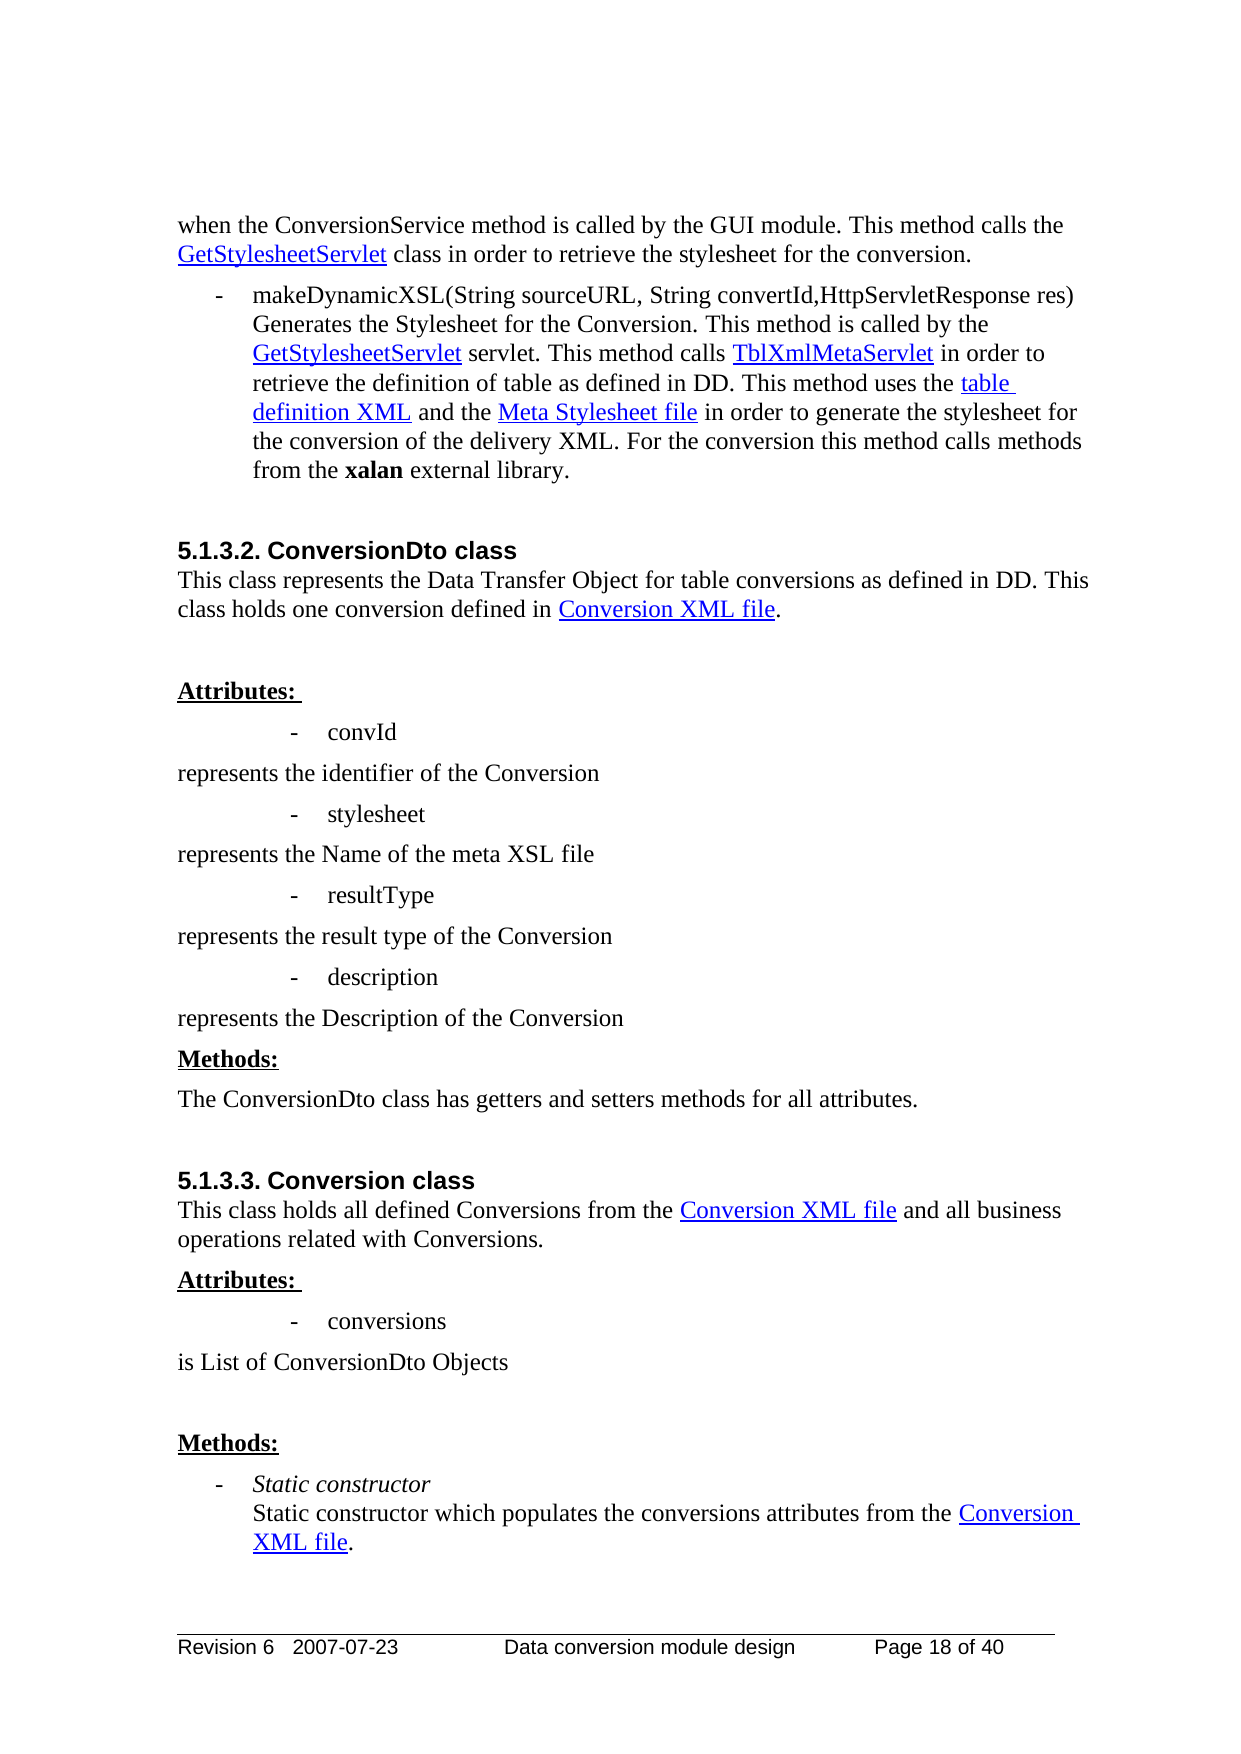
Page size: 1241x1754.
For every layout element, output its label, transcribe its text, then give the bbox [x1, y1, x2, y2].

text represents the Name of the meta XSL file [177, 839, 1092, 868]
list conversions [290, 1306, 1092, 1335]
subtitle Methods: [177, 1043, 1092, 1073]
text represents the Description of the Conversion [177, 1003, 1092, 1032]
subtitle ConversionDto class [177, 536, 1092, 565]
text This class holds all defined Conversions from the Conversion XML file and all business operations related with Conversions. [177, 1195, 1092, 1253]
list resultType [290, 880, 1092, 909]
text when the ConversionService method is called by the GUI module. This method calls the GetStylesheetServlet class in order to retrieve the stylesheet for the conversion. [177, 210, 1092, 268]
text This class represents the Data Transfer Object for table conversions as defined in DD. This class holds one conversion defined in Conversion XML file. [177, 565, 1092, 623]
subtitle Conversion class [177, 1166, 1092, 1195]
text represents the result type of the Conversion [177, 921, 1092, 950]
list Static constructor Static constructor which populates the conversions attributes from the Conversion XML file. [215, 1469, 1092, 1556]
text is List of ConversionDto Objects [177, 1347, 1092, 1376]
text The ConversionDto class has getters and setters methods for all attributes. [177, 1084, 1092, 1113]
list convId [290, 717, 1092, 746]
subtitle Attributes: [177, 1265, 1092, 1294]
subtitle Attributes: [177, 676, 1092, 705]
list makeDynamicXSL(String sourceURL, String convertId,HttpServletResponse res) Generates the Stylesheet for the Conversion. This method is called by the GetStylesheetServlet servlet. This method calls TblXmlMetaServlet in order to retrieve the definition of table as defined in DD. This method uses the table definition XML and the Meta Stylesheet file in order to generate the stylesheet for the conversion of the delivery XML. For the conversion this method calls methods from the xalan external library. [215, 280, 1092, 484]
subtitle Methods: [177, 1428, 1092, 1457]
list stylesheet [290, 798, 1092, 828]
text represents the identifier of the Conversion [177, 758, 1092, 787]
list description [290, 962, 1092, 991]
